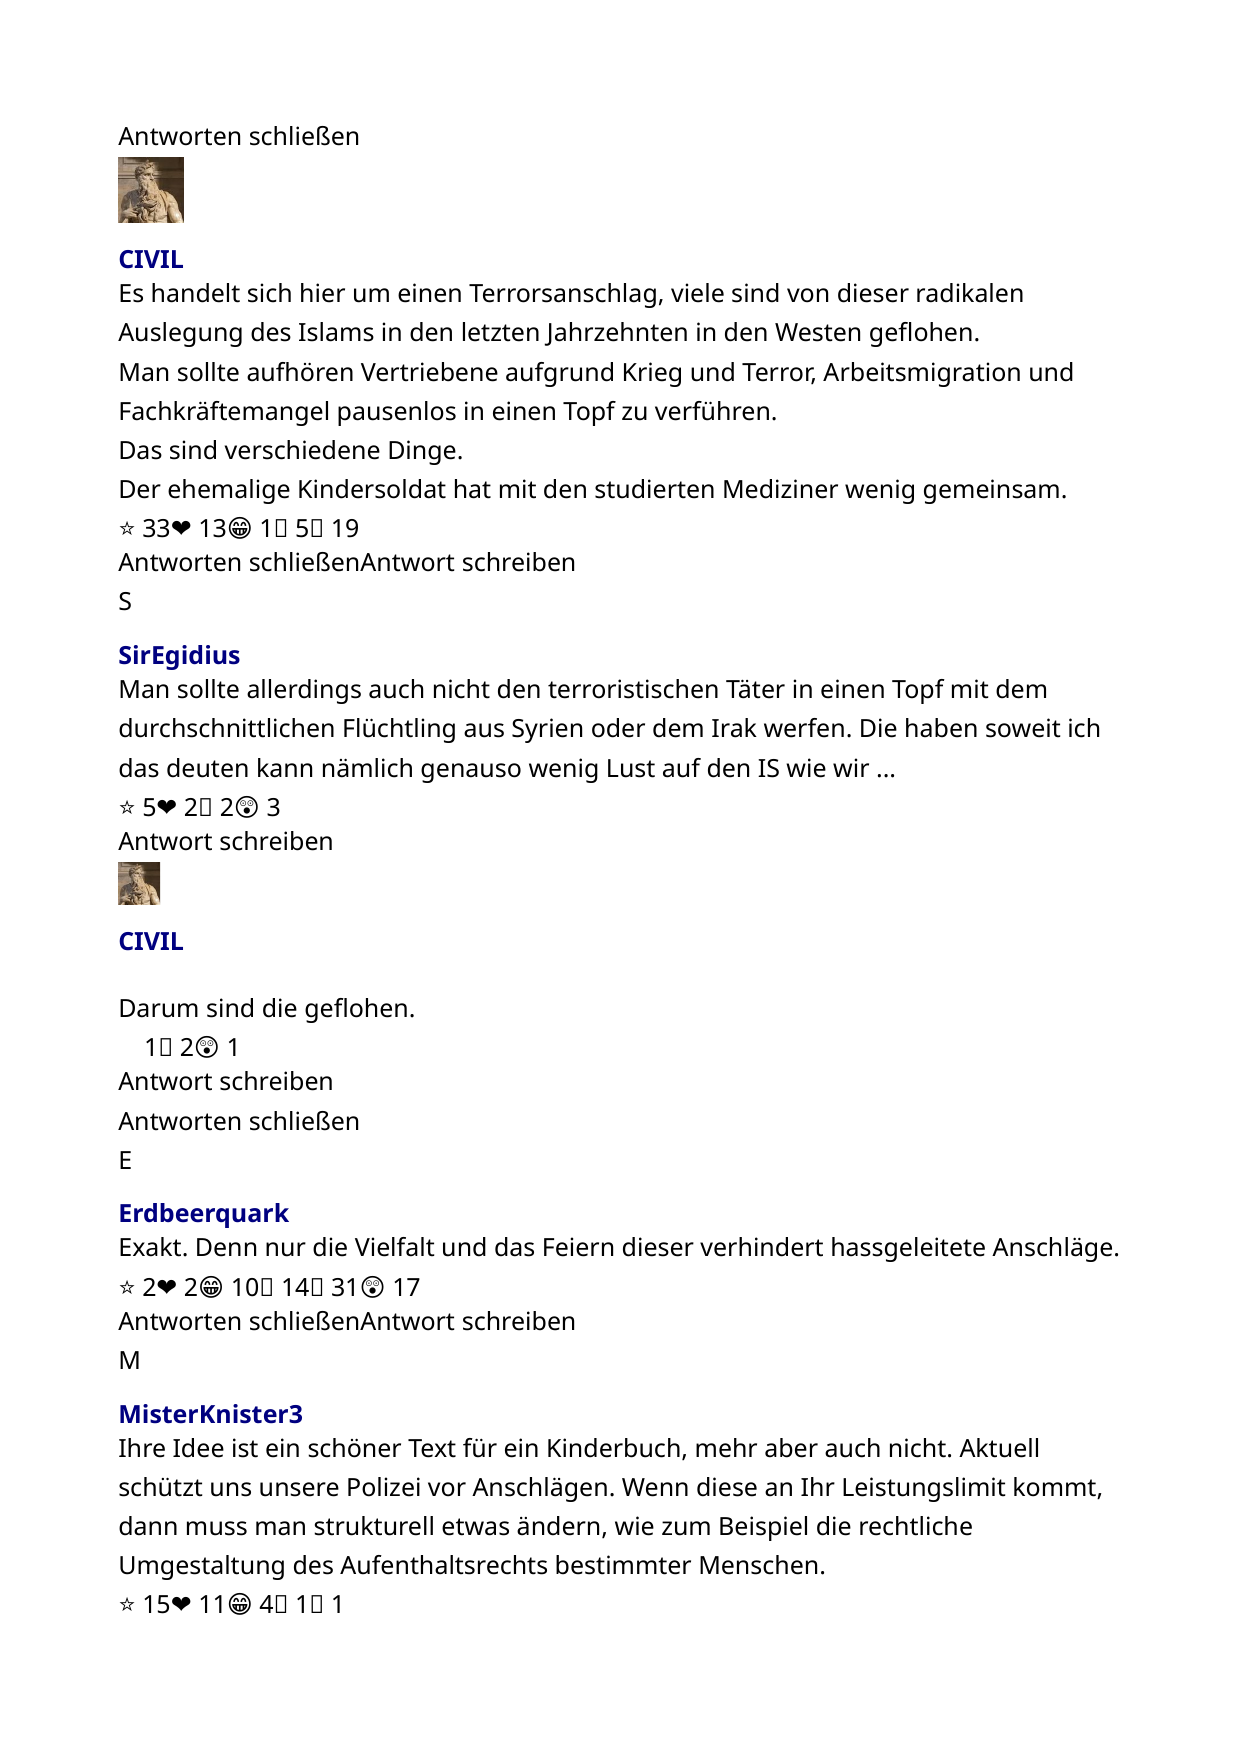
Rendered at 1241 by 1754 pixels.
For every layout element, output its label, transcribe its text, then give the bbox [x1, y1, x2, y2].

text ⭐️ 15❤️ 11😁 4🙁 1🤨 1 [118, 1587, 1122, 1621]
text Ihre Idee ist ein schöner Text für ein Kinderbuch, mehr aber auch nicht. Aktuell schützt uns unsere Polizei vor Anschlägen. Wenn diese an Ihr Leistungslimit kommt, dann muss man strukturell etwas ändern, wie zum Beispiel die rechtliche Umgestaltung des Aufenthaltsrechts bestimmter Menschen. [118, 1430, 1122, 1582]
text Exakt. Denn nur die Vielfalt und das Feiern dieser verhindert hassgeleitete Anschläge. [118, 1230, 1122, 1264]
subtitle Erdbeerquark [118, 1196, 1122, 1230]
text Antwort schreiben [118, 823, 1122, 857]
subtitle SirEgidius [118, 638, 1122, 672]
subtitle CIVIL [118, 924, 1122, 958]
text Der ehemalige Kindersoldat hat mit den studierten Mediziner wenig gemeinsam. [118, 472, 1122, 506]
text Es handelt sich hier um einen Terrorsanschlag, viele sind von dieser radikalen Auslegung des Islams in den letzten Jahrzehnten in den Westen geflohen. [118, 276, 1122, 349]
subtitle MisterKnister3 [118, 1396, 1122, 1430]
text Antwort schreiben [118, 1064, 1122, 1098]
text ⭐️ 2❤️ 2😁 10🙁 14🤨 31😲 17 [118, 1269, 1122, 1303]
picture [118, 157, 184, 223]
text Antworten schließenAntwort schreiben [118, 545, 1122, 579]
text Man sollte aufhören Vertriebene aufgrund Krieg und Terror, Arbeitsmigration und Fachkräftemangel pausenlos in einen Topf zu verführen. [118, 354, 1122, 427]
text ⭐️ 33❤️ 13😁 1🙁 5🤨 19 [118, 511, 1122, 545]
text Antworten schließen [118, 1103, 1122, 1137]
text Das sind verschiedene Dinge. [118, 432, 1122, 467]
text Antworten schließen [118, 118, 1122, 152]
text Darum sind die geflohen. [118, 991, 1122, 1025]
subtitle CIVIL [118, 242, 1122, 276]
text M [118, 1342, 1122, 1377]
text 🙁 1🤨 2😲 1 [118, 1030, 1122, 1064]
text S [118, 584, 1122, 618]
text E [118, 1142, 1122, 1176]
text Antworten schließenAntwort schreiben [118, 1303, 1122, 1337]
text ⭐️ 5❤️ 2🤨 2😲 3 [118, 789, 1122, 823]
text Man sollte allerdings auch nicht den terroristischen Täter in einen Topf mit dem durchschnittlichen Flüchtling aus Syrien oder dem Irak werfen. Die haben soweit ich das deuten kann nämlich genauso wenig Lust auf den IS wie wir ... [118, 672, 1122, 784]
picture [118, 862, 161, 905]
